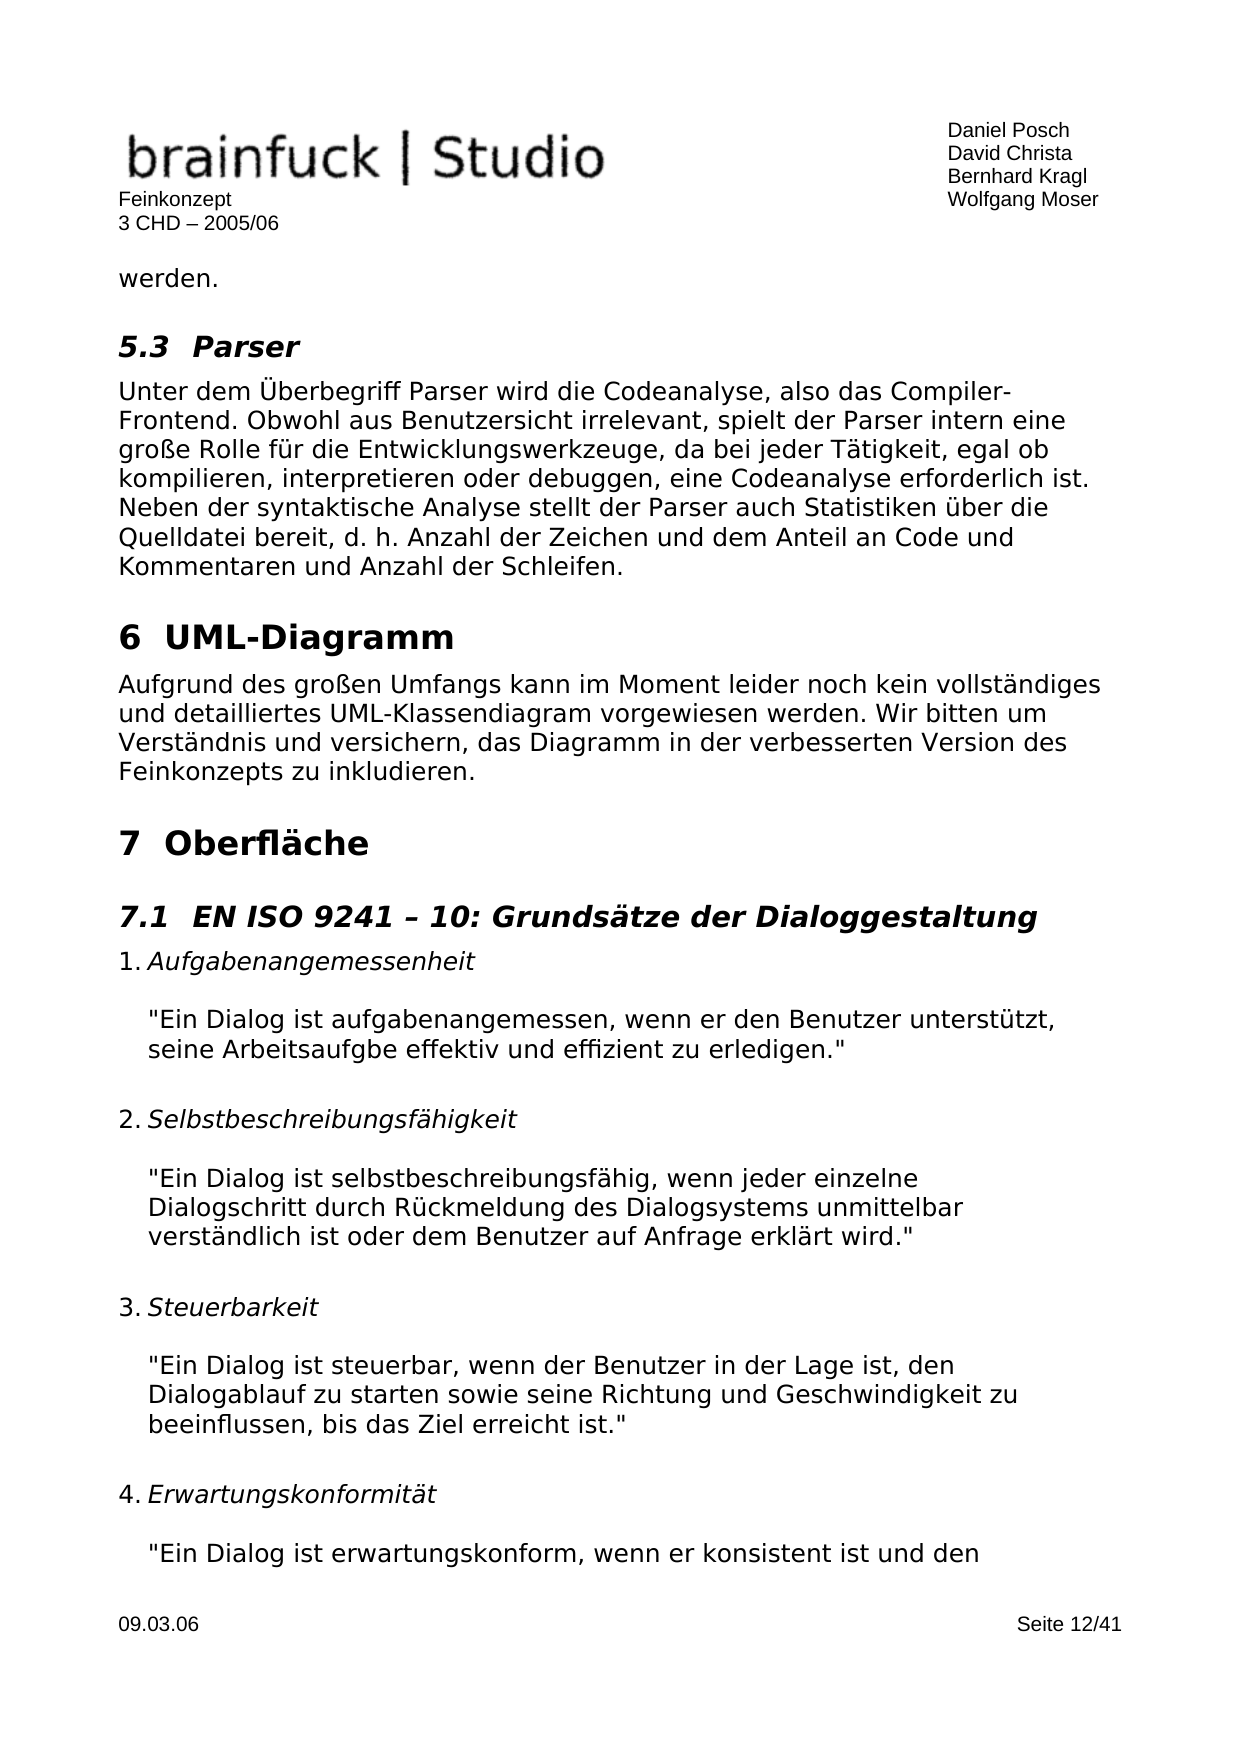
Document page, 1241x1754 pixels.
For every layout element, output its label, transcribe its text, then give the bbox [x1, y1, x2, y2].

list Aufgabenangemessenheit "Ein Dialog ist aufgabenangemessen, wenn er den Benutzer unterstützt, seine Arbeitsaufgbe effektiv und effizient zu erledigen." [118, 947, 1122, 1093]
picture [118, 118, 609, 187]
subtitle Oberfläche [118, 824, 1122, 863]
text Unter dem Überbegriff Parser wird die Codeanalyse, also das Compiler-Frontend. Obwohl aus Benutzersicht irrelevant, spielt der Parser intern eine große Rolle für die Entwicklungswerkzeuge, da bei jeder Tätigkeit, egal ob kompilieren, interpretieren oder debuggen, eine Codeanalyse erforderlich ist. Neben der syntaktische Analyse stellt der Parser auch Statistiken über die Quelldatei bereit, d. h. Anzahl der Zeichen und dem Anteil an Code und Kommentaren und Anzahl der Schleifen. [118, 377, 1122, 581]
list Steuerbarkeit "Ein Dialog ist steuerbar, wenn der Benutzer in der Lage ist, den Dialogablauf zu starten sowie seine Richtung und Geschwindigkeit zu beeinflussen, bis das Ziel erreicht ist." [118, 1293, 1122, 1468]
subtitle UML-Diagramm [118, 618, 1122, 658]
text werden. [118, 264, 1122, 293]
list Selbstbeschreibungsfähigkeit "Ein Dialog ist selbstbeschreibungsfähig, wenn jeder einzelne Dialogschritt durch Rückmeldung des Dialogsystems unmittelbar verständlich ist oder dem Benutzer auf Anfrage erklärt wird." [118, 1106, 1122, 1281]
list Erwartungskonformität "Ein Dialog ist erwartungskonform, wenn er konsistent ist und den [118, 1481, 1122, 1568]
text Aufgrund des großen Umfangs kann im Moment leider noch kein vollständiges und detailliertes UML-Klassendiagram vorgewiesen werden. Wir bitten um Verständnis und versichern, das Diagramm in der verbesserten Version des Feinkonzepts zu inkludieren. [118, 670, 1122, 787]
subtitle EN ISO 9241 – 10: Grundsätze der Dialoggestaltung [118, 901, 1122, 935]
subtitle Parser [118, 330, 1122, 364]
